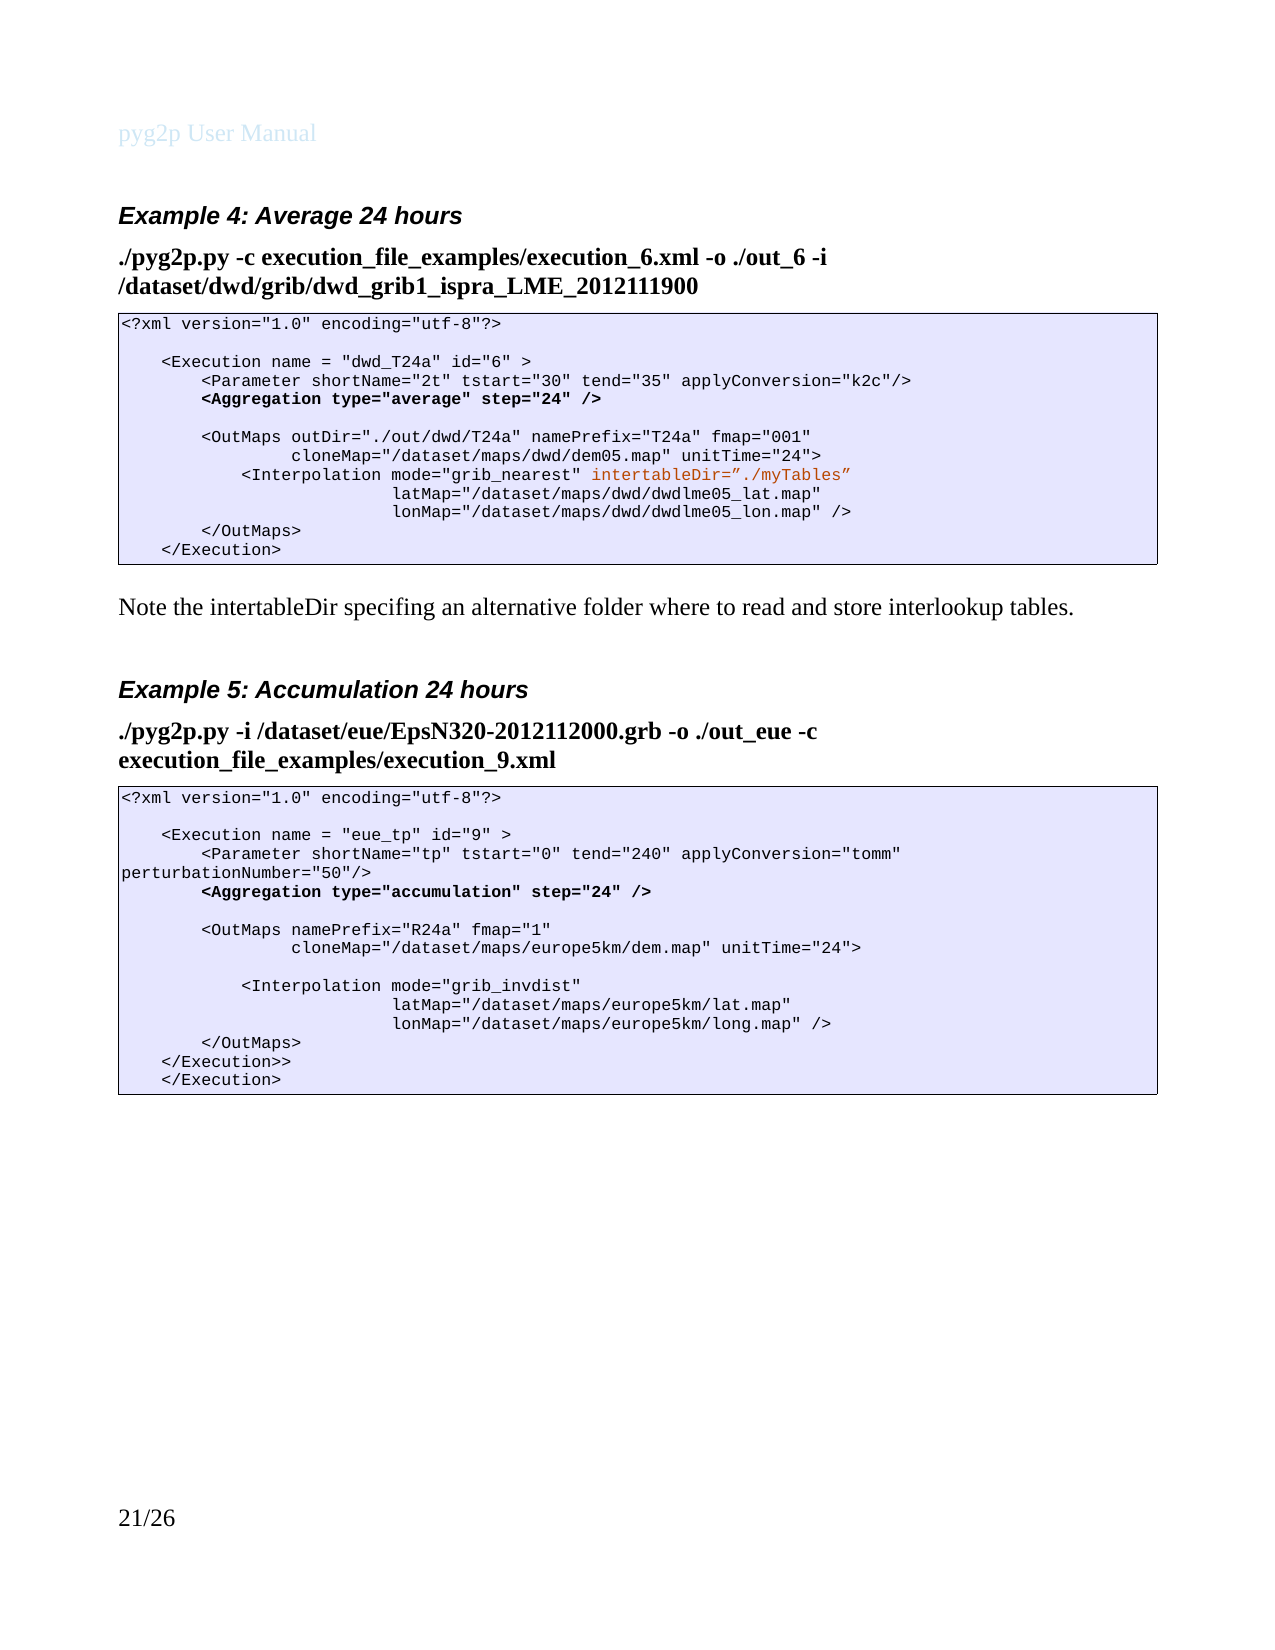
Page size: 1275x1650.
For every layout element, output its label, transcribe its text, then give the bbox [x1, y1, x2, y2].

text <Aggregation type="accumulation" step="24" /> [119, 880, 1157, 899]
text lonMap="/dataset/maps/dwd/dwdlme05_lon.map" /> [119, 501, 1157, 520]
text <?xml version="1.0" encoding="utf-8"?> [119, 787, 1157, 805]
text latMap="/dataset/maps/europe5km/lat.map" [119, 993, 1157, 1012]
text <OutMaps namePrefix="R24a" fmap="1" [119, 918, 1157, 937]
text <Execution name = "eue_tp" id="9" > [119, 824, 1157, 843]
text <Execution name = "dwd_T24a" id="6" > [119, 350, 1157, 369]
text <Interpolation mode="grib_invdist" [119, 974, 1157, 993]
subtitle Example 4: Average 24 hours [118, 201, 1157, 230]
text <Interpolation mode="grib_nearest" intertableDir=”./myTables” [119, 463, 1157, 482]
text <OutMaps outDir="./out/dwd/T24a" namePrefix="T24a" fmap="001" [119, 426, 1157, 444]
text <Aggregation type="average" step="24" /> [119, 388, 1157, 407]
text </OutMaps> [119, 520, 1157, 539]
text cloneMap="/dataset/maps/europe5km/dem.map" unitTime="24"> [119, 937, 1157, 956]
text ./pyg2p.py -c execution_file_examples/execution_6.xml -o ./out_6 -i /dataset/dwd/grib/dwd_grib1_ispra_LME_2012111900 [118, 242, 1157, 300]
subtitle Example 5: Accumulation 24 hours [118, 675, 1157, 703]
text latMap="/dataset/maps/dwd/dwdlme05_lat.map" [119, 482, 1157, 501]
text cloneMap="/dataset/maps/dwd/dem05.map" unitTime="24"> [119, 444, 1157, 463]
text </Execution> [119, 539, 1157, 564]
text <?xml version="1.0" encoding="utf-8"?> [119, 314, 1157, 331]
text <Parameter shortName="2t" tstart="30" tend="35" applyConversion="k2c"/> [119, 369, 1157, 388]
text </OutMaps> [119, 1031, 1157, 1050]
text lonMap="/dataset/maps/europe5km/long.map" /> [119, 1012, 1157, 1031]
text ./pyg2p.py -i /dataset/eue/EpsN320-2012112000.grb -o ./out_eue -c execution_file_examples/execution_9.xml [118, 716, 1157, 773]
text </Execution>> [119, 1050, 1157, 1069]
text <Parameter shortName="tp" tstart="0" tend="240" applyConversion="tomm" perturbationNumber="50"/> [119, 843, 1157, 880]
text </Execution> [119, 1069, 1157, 1094]
text Note the intertableDir specifing an alternative folder where to read and store interlookup tables. [118, 592, 1157, 621]
